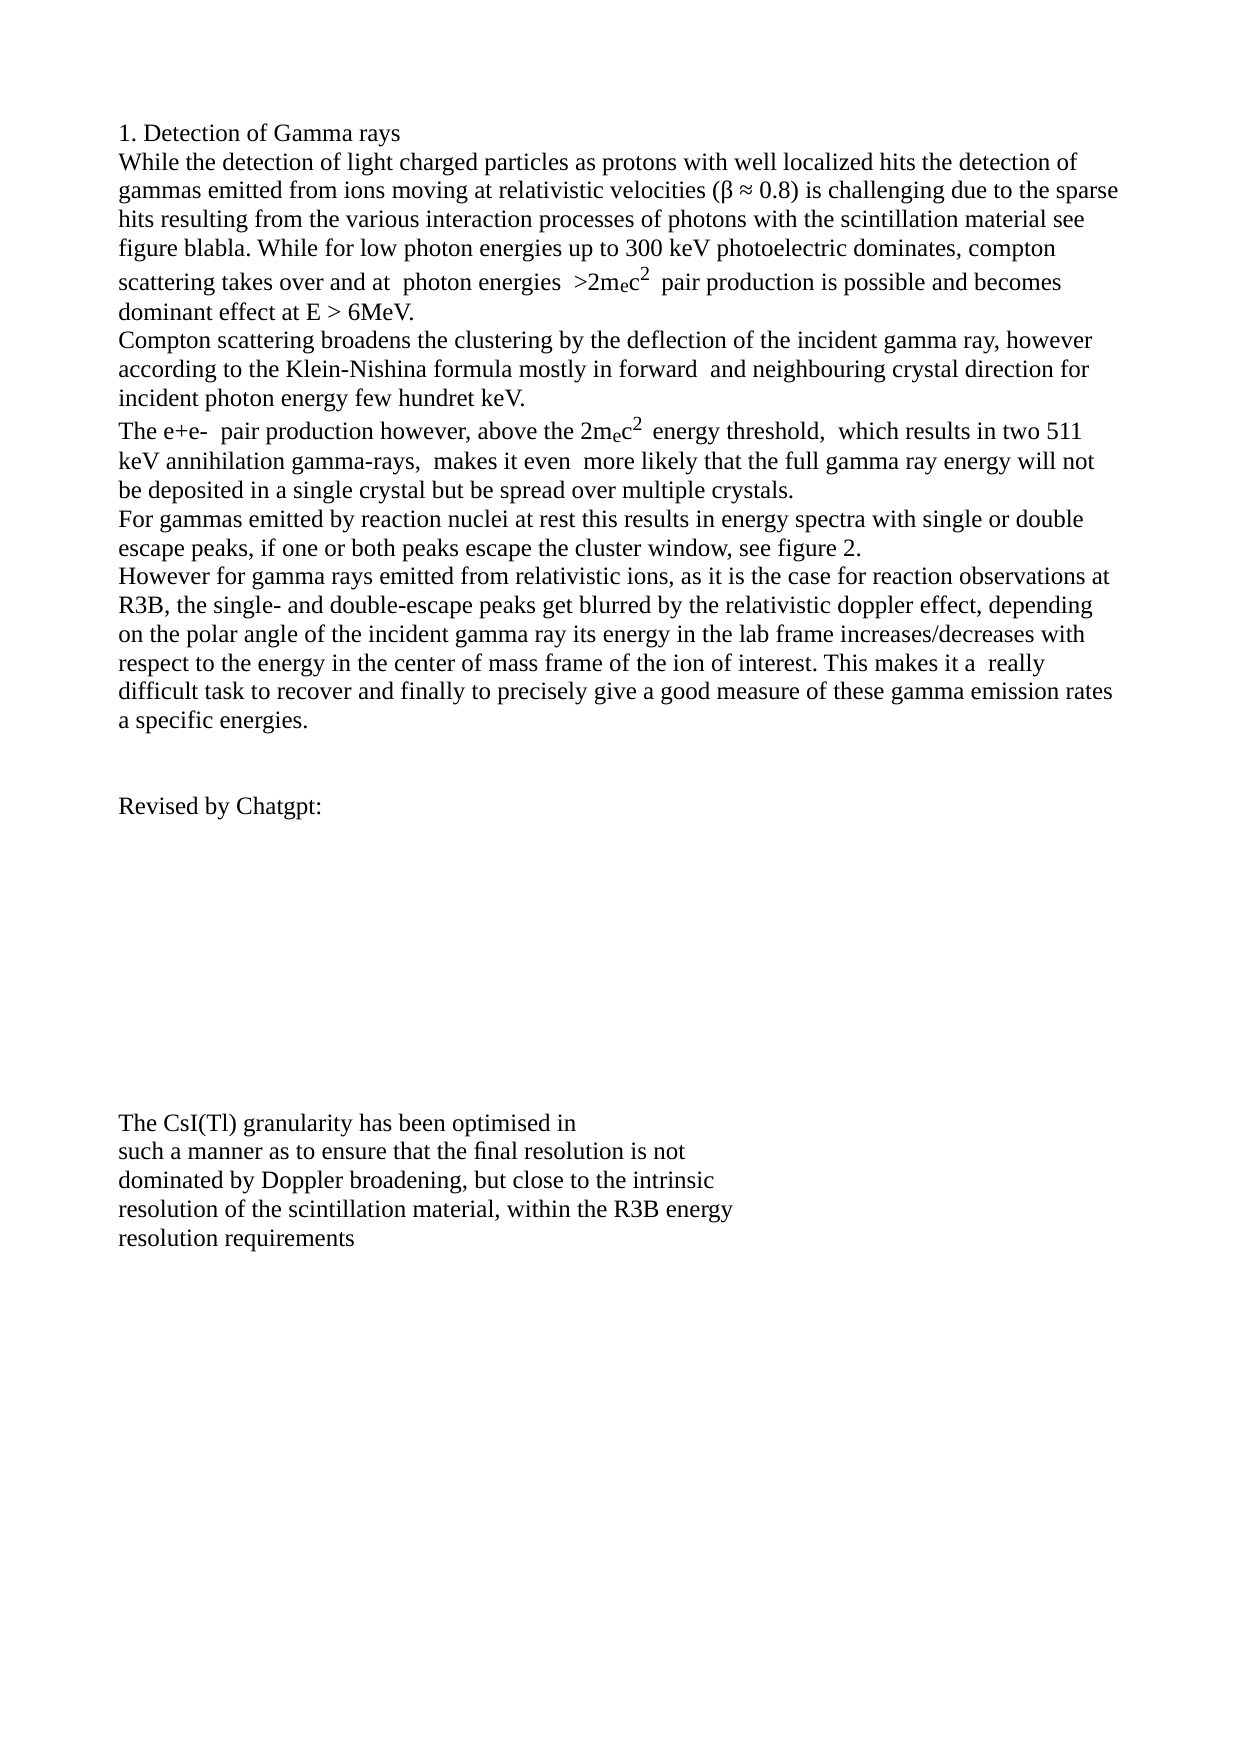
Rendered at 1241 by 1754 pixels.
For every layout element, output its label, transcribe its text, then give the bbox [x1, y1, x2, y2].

text such a manner as to ensure that the ﬁnal resolution is not [118, 1136, 1122, 1165]
text Revised by Chatgpt: [118, 791, 1122, 820]
text resolution of the scintillation material, within the R3B energy [118, 1194, 1122, 1223]
text The e+e- pair production however, above the 2mec2 energy threshold, which results in two 511 keV annihilation gamma-rays, makes it even more likely that the full gamma ray energy will not be deposited in a single crystal but be spread over multiple crystals. [118, 412, 1122, 504]
text dominated by Doppler broadening, but close to the intrinsic [118, 1165, 1122, 1194]
text For gammas emitted by reaction nuclei at rest this results in energy spectra with single or double escape peaks, if one or both peaks escape the cluster window, see figure 2. [118, 504, 1122, 561]
text While the detection of light charged particles as protons with well localized hits the detection of gammas emitted from ions moving at relativistic velocities (β ≈ 0.8) is challenging due to the sparse hits resulting from the various interaction processes of photons with the scintillation material see figure blabla. While for low photon energies up to 300 keV photoelectric dominates, compton scattering takes over and at photon energies >2mec2 pair production is possible and becomes dominant effect at E > 6MeV. [118, 147, 1122, 325]
text Compton scattering broadens the clustering by the deflection of the incident gamma ray, however according to the Klein-Nishina formula mostly in forward and neighbouring crystal direction for incident photon energy few hundret keV. [118, 325, 1122, 412]
text The CsI(Tl) granularity has been optimised in [118, 1108, 1122, 1136]
text 1. Detection of Gamma rays [118, 118, 1122, 147]
text resolution requirements [118, 1223, 1122, 1251]
text However for gamma rays emitted from relativistic ions, as it is the case for reaction observations at R3B, the single- and double-escape peaks get blurred by the relativistic doppler effect, depending on the polar angle of the incident gamma ray its energy in the lab frame increases/decreases with respect to the energy in the center of mass frame of the ion of interest. This makes it a really difficult task to recover and finally to precisely give a good measure of these gamma emission rates a specific energies. [118, 561, 1122, 734]
